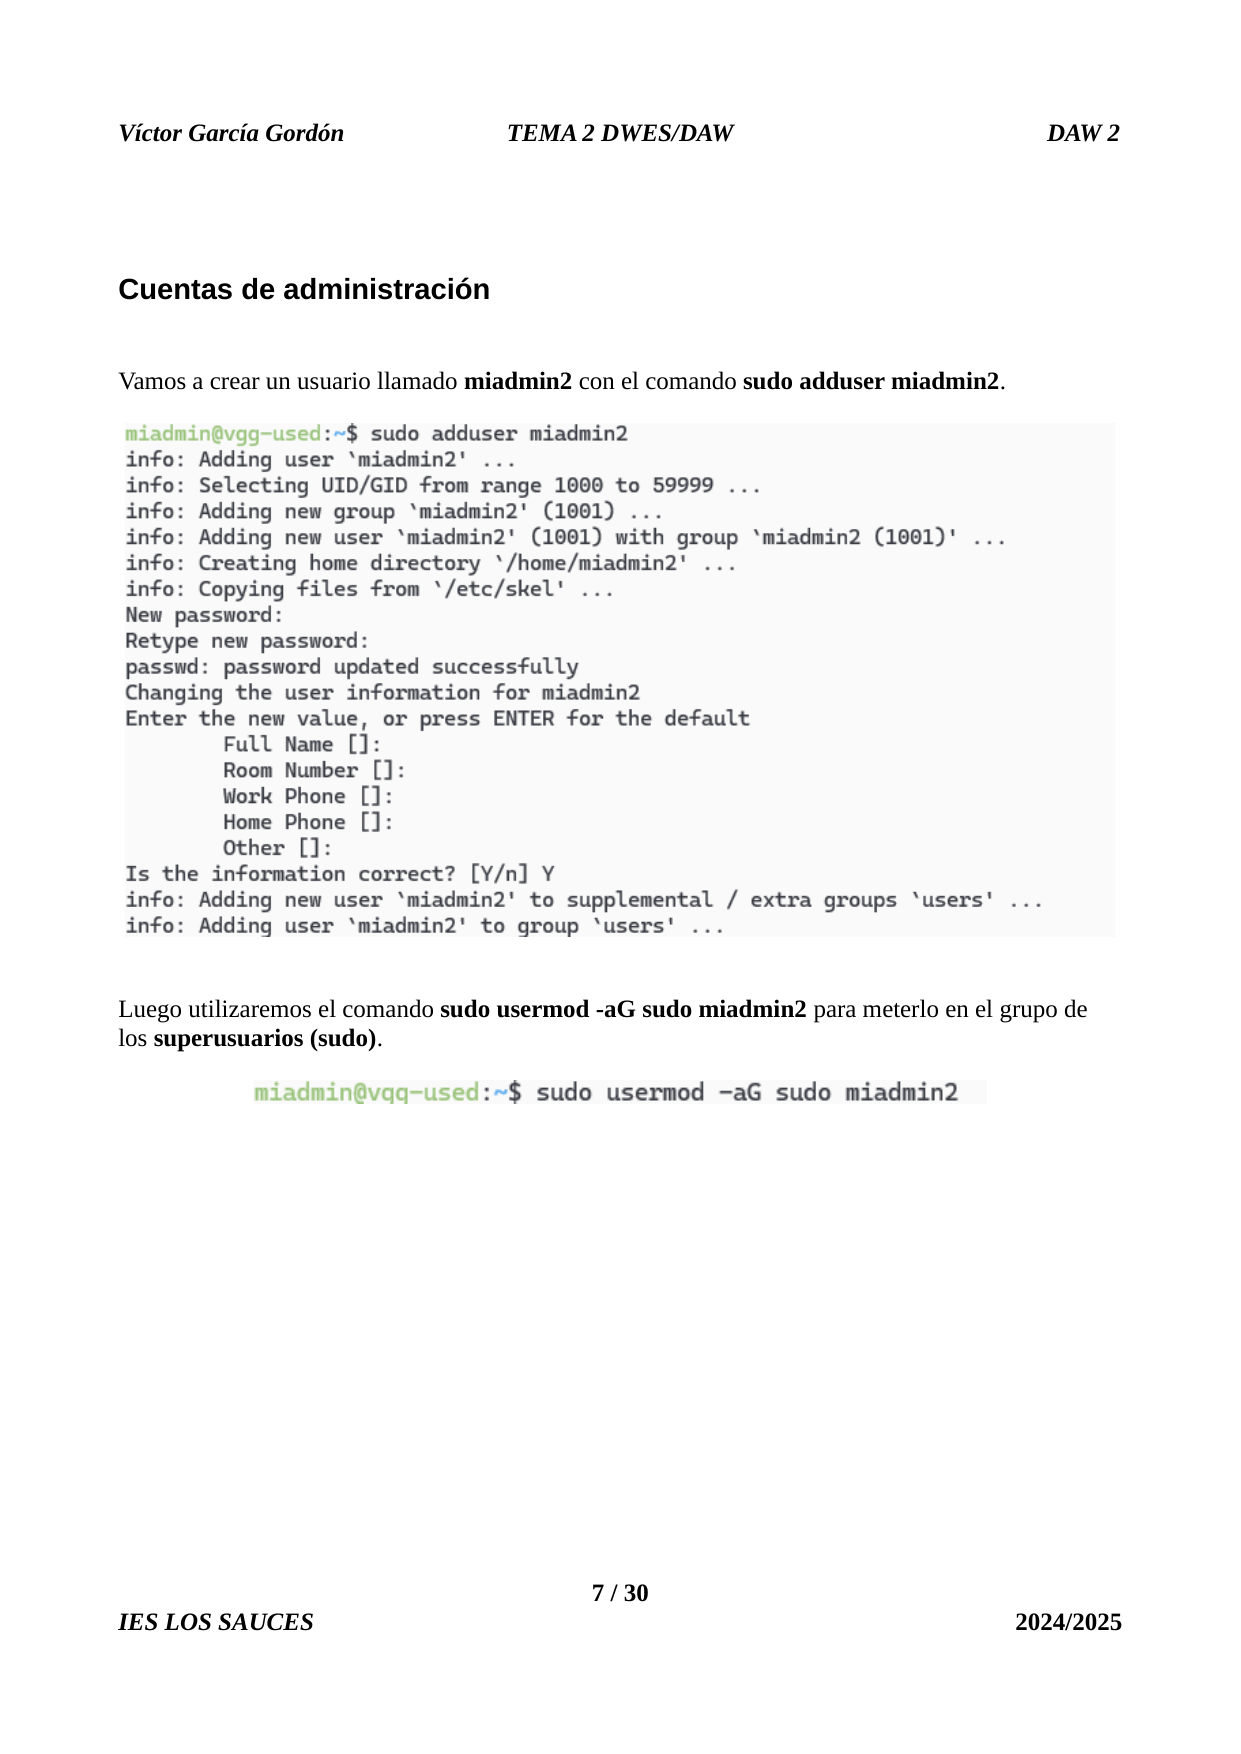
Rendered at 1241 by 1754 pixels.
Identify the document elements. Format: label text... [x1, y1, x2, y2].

text Luego utilizaremos el comando sudo usermod -aG sudo miadmin2 para meterlo en el grupo de los superusuarios (sudo). [118, 994, 1122, 1051]
picture [253, 1080, 987, 1104]
picture [124, 423, 1116, 937]
subtitle Cuentas de administración [118, 272, 1122, 306]
text Vamos a crear un usuario llamado miadmin2 con el comando sudo adduser miadmin2. [118, 366, 1122, 395]
